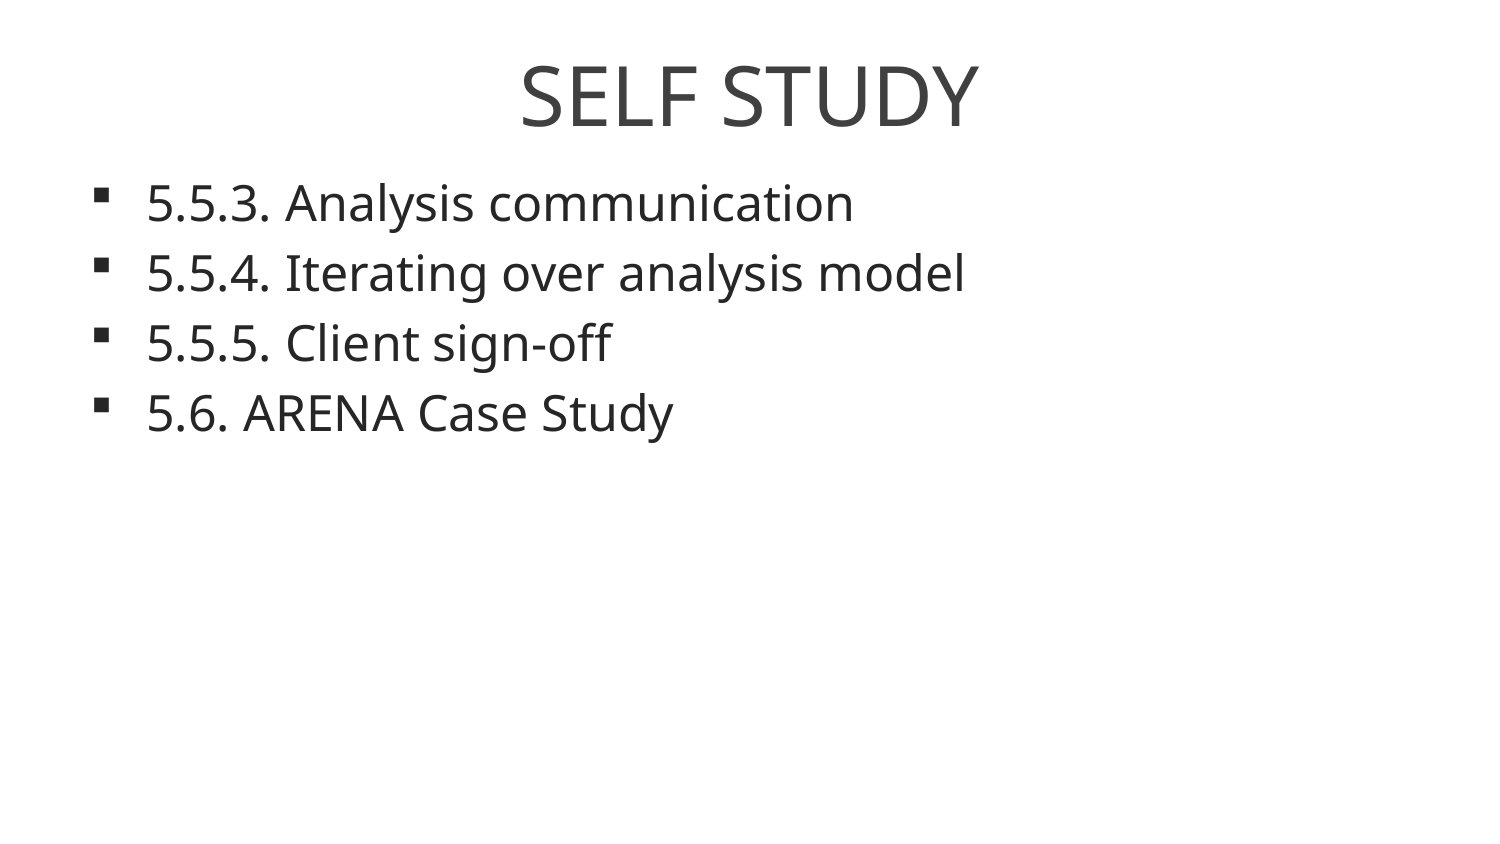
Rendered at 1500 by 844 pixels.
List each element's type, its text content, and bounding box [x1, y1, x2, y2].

list 5.5.3. Analysis communication 5.5.4. Iterating over analysis model 5.5.5. Client sign-off 5.6. ARENA Case Study [75, 163, 1473, 805]
title Self study [75, 23, 1425, 163]
